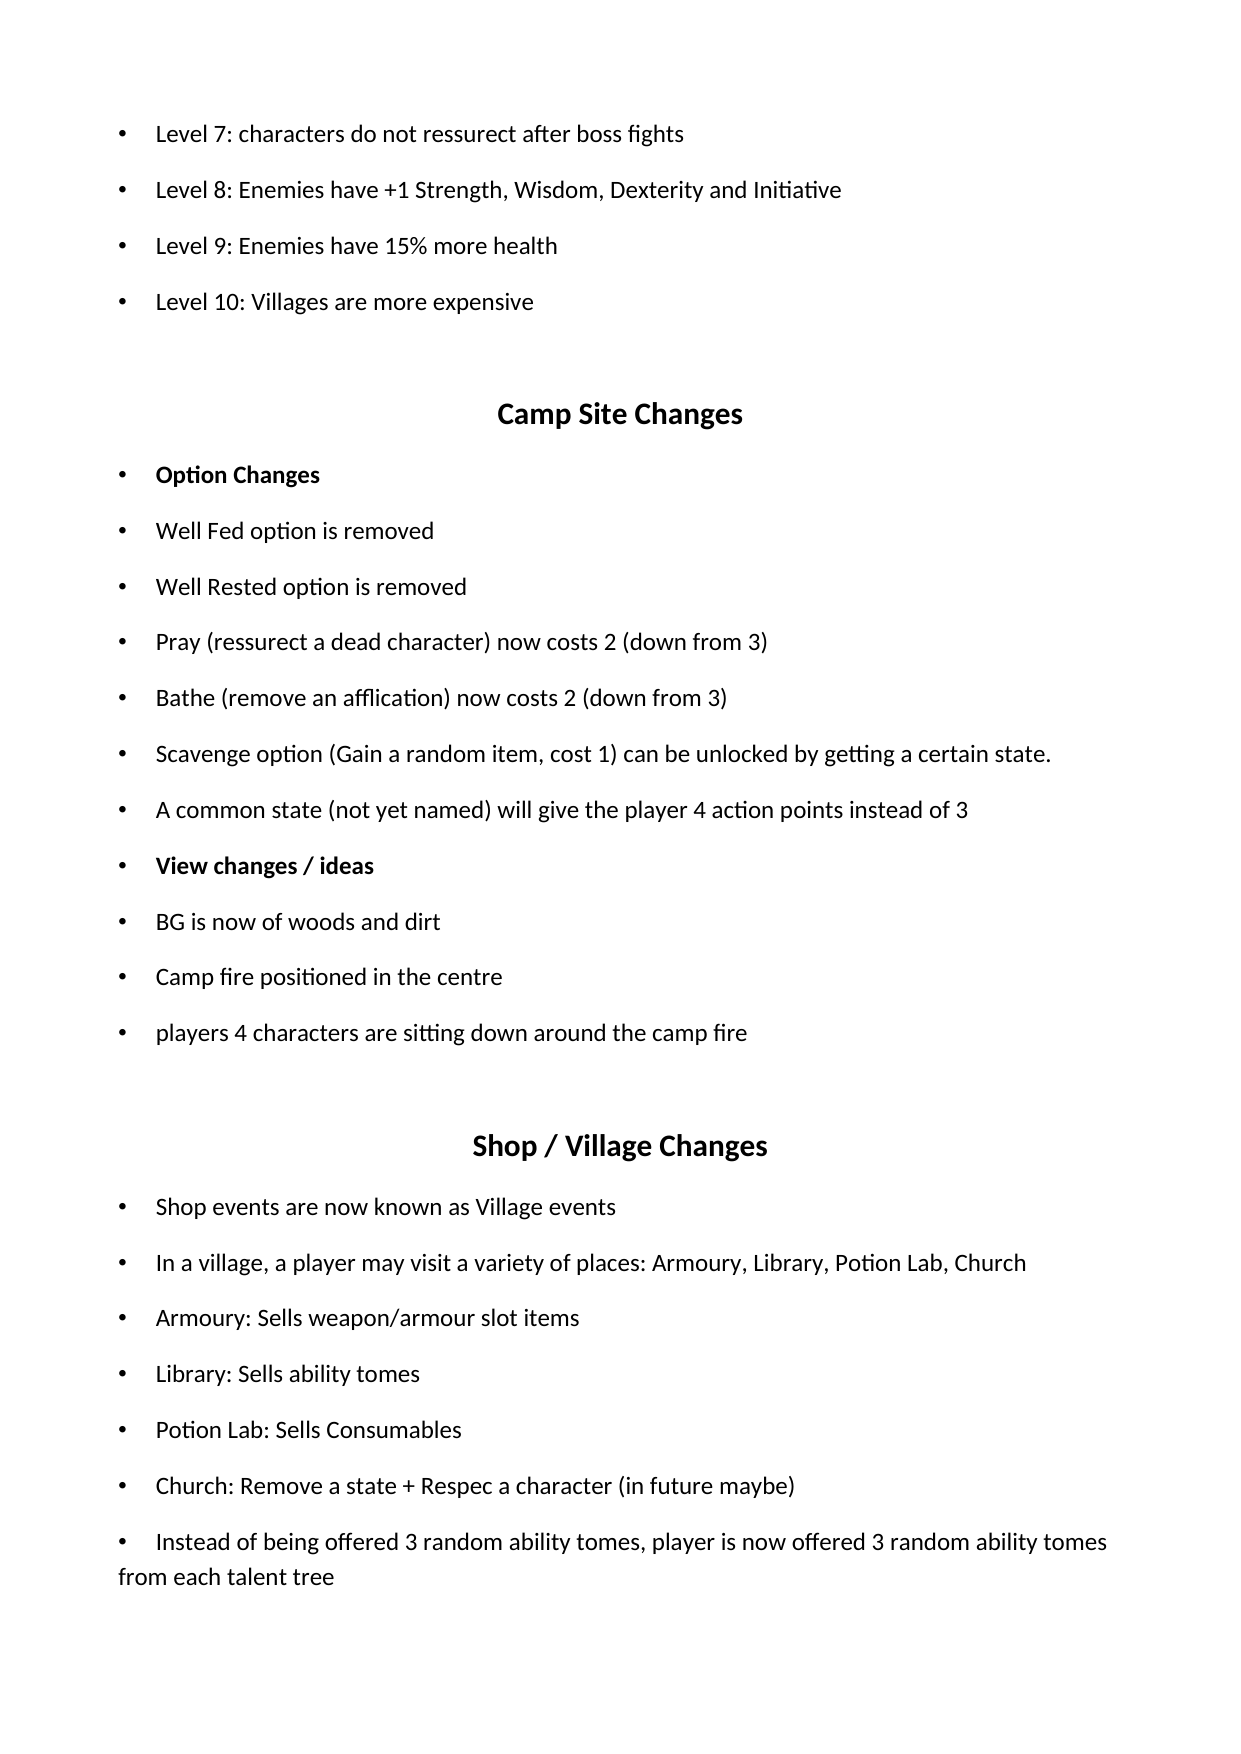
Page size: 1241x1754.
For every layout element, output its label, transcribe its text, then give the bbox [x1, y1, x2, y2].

list players 4 characters are sitting down around the camp fire [81, 1017, 1122, 1048]
list Instead of being offered 3 random ability tomes, player is now offered 3 random ability tomes from each talent tree [81, 1526, 1122, 1591]
list Shop events are now known as Village events [81, 1191, 1122, 1221]
list A common state (not yet named) will give the player 4 action points instead of 3 [81, 794, 1122, 824]
list Level 9: Enemies have 15% more health [81, 230, 1122, 260]
list Pray (ressurect a dead character) now costs 2 (down from 3) [81, 627, 1122, 657]
text Camp Site Changes [118, 394, 1122, 433]
list Library: Sells ability tomes [81, 1358, 1122, 1389]
list Level 10: Villages are more expensive [81, 286, 1122, 316]
list View changes / ideas [81, 850, 1122, 880]
list Camp fire positioned in the centre [81, 962, 1122, 992]
list Well Rested option is removed [81, 571, 1122, 601]
list Armoury: Sells weapon/armour slot items [81, 1302, 1122, 1333]
list Potion Lab: Sells Consumables [81, 1414, 1122, 1445]
list Scavenge option (Gain a random item, cost 1) can be unlocked by getting a certain state. [81, 738, 1122, 769]
list Well Fed option is removed [81, 515, 1122, 545]
list Option Changes [81, 459, 1122, 489]
text Shop / Village Changes [118, 1126, 1122, 1164]
list Bathe (remove an afflication) now costs 2 (down from 3) [81, 682, 1122, 713]
list In a village, a player may visit a variety of places: Armoury, Library, Potion Lab, Church [81, 1247, 1122, 1277]
list Level 8: Enemies have +1 Strength, Wisdom, Dexterity and Initiative [81, 174, 1122, 204]
list Church: Remove a state + Respec a character (in future maybe) [81, 1470, 1122, 1501]
list BG is now of woods and dirt [81, 906, 1122, 936]
list Level 7: characters do not ressurect after boss fights [81, 118, 1122, 149]
